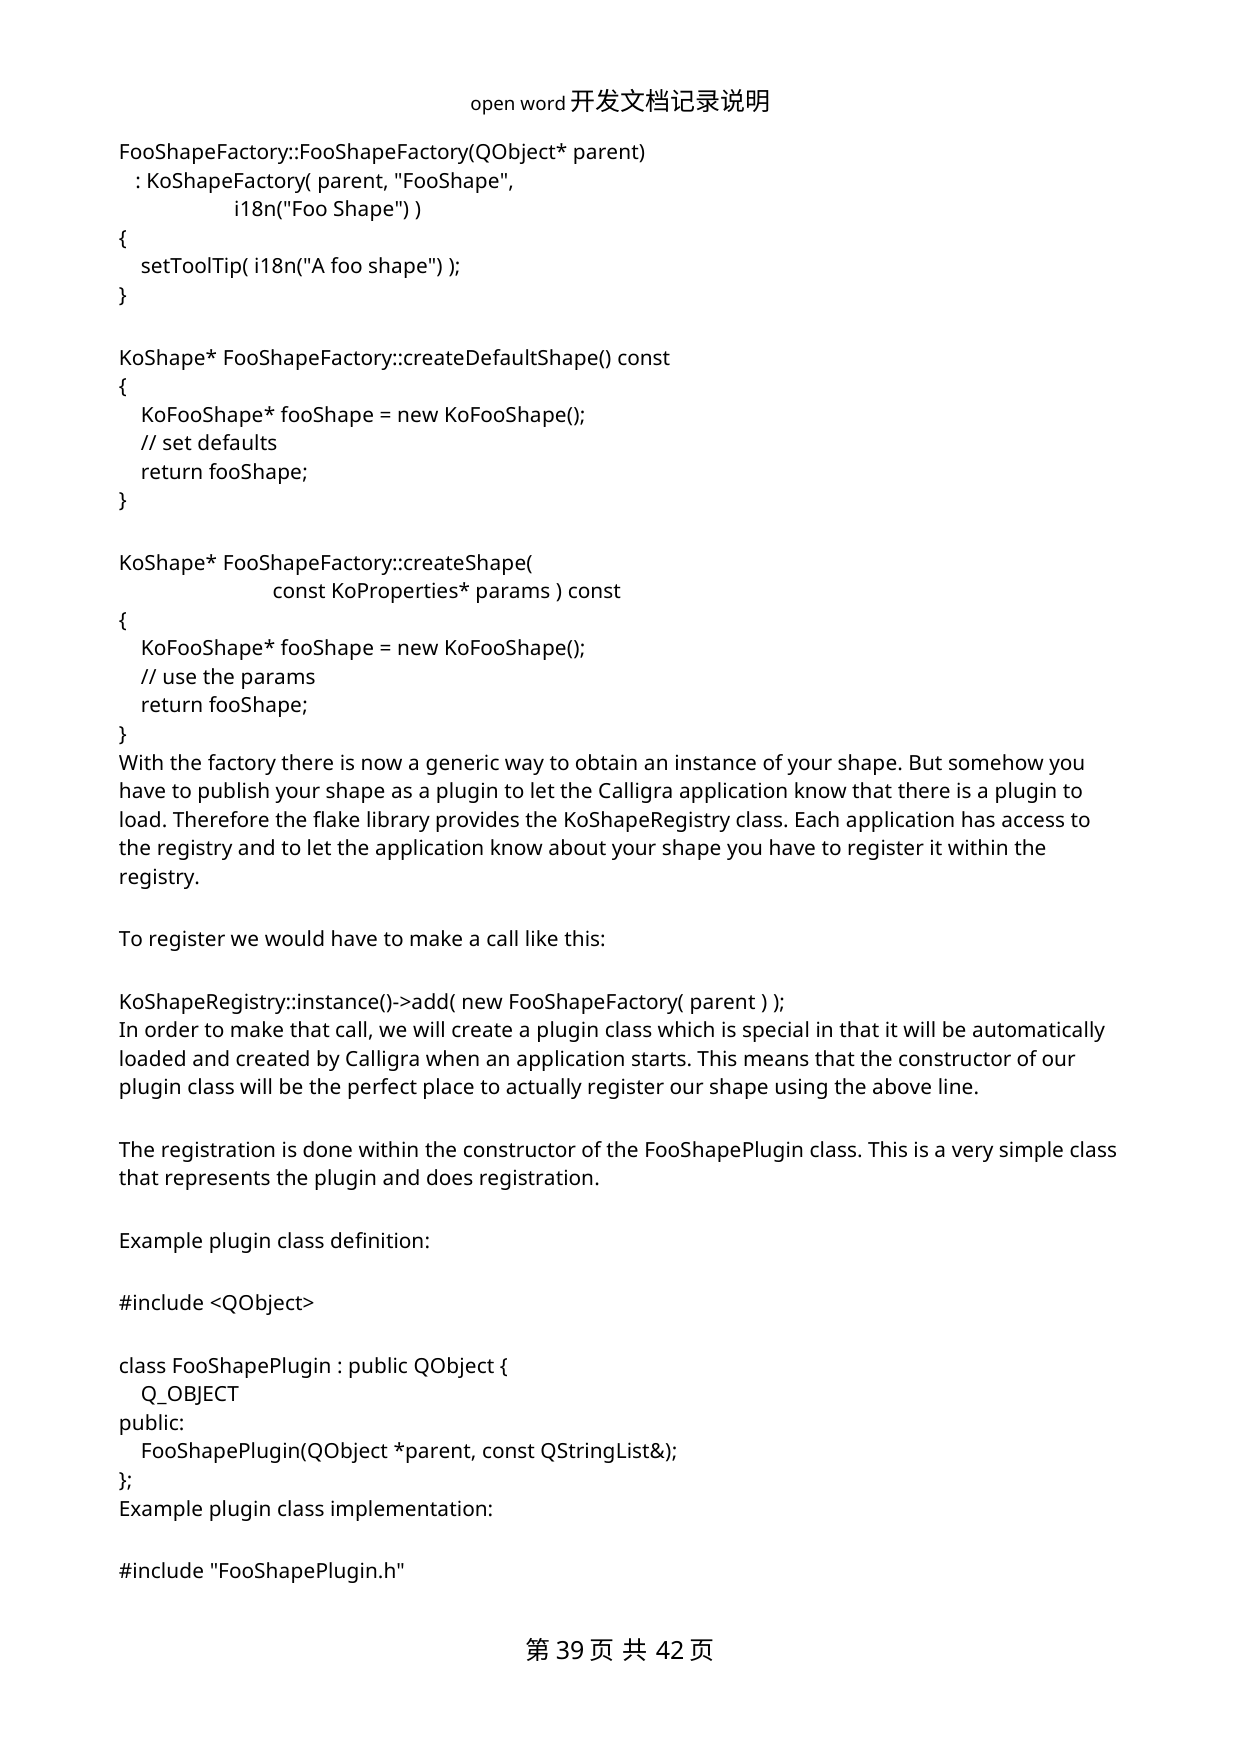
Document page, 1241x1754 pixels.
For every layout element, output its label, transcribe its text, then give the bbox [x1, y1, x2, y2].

text KoFooShape* fooShape = new KoFooShape(); [119, 399, 1121, 428]
text i18n("Foo Shape") ) [119, 194, 1121, 223]
text public: [119, 1408, 1121, 1436]
text The registration is done within the constructor of the FooShapePlugin class. This is a very simple class that represents the plugin and does registration. [119, 1135, 1121, 1192]
text { [119, 371, 1121, 399]
text KoShapeRegistry::instance()->add( new FooShapeFactory( parent ) ); [119, 987, 1121, 1015]
text KoFooShape* fooShape = new KoFooShape(); [119, 633, 1121, 662]
text const KoProperties* params ) const [119, 576, 1121, 605]
text setToolTip( i18n("A foo shape") ); [119, 251, 1121, 280]
text Example plugin class definition: [119, 1226, 1121, 1254]
text #include "FooShapePlugin.h" [119, 1556, 1121, 1584]
text KoShape* FooShapeFactory::createShape( [119, 548, 1121, 576]
text FooShapeFactory::FooShapeFactory(QObject* parent) [119, 137, 1121, 166]
text FooShapePlugin(QObject *parent, const QStringList&); [119, 1436, 1121, 1465]
text // use the params [119, 662, 1121, 690]
text To register we would have to make a call like this: [119, 924, 1121, 953]
text : KoShapeFactory( parent, "FooShape", [119, 166, 1121, 194]
text Q_OBJECT [119, 1379, 1121, 1408]
text #include <QObject> [119, 1288, 1121, 1317]
text return fooShape; [119, 457, 1121, 485]
text }; [119, 1465, 1121, 1493]
text { [119, 223, 1121, 251]
text class FooShapePlugin : public QObject { [119, 1351, 1121, 1379]
text } [119, 719, 1121, 747]
text { [119, 605, 1121, 633]
text } [119, 280, 1121, 308]
text Example plugin class implementation: [119, 1493, 1121, 1522]
text return fooShape; [119, 690, 1121, 719]
text In order to make that call, we will create a plugin class which is special in that it will be automatically loaded and created by Calligra when an application starts. This means that the constructor of our plugin class will be the perfect place to actually register our shape using the above line. [119, 1015, 1121, 1101]
text KoShape* FooShapeFactory::createDefaultShape() const [119, 342, 1121, 371]
text } [119, 485, 1121, 514]
text With the factory there is now a generic way to obtain an instance of your shape. But somehow you have to publish your shape as a plugin to let the Calligra application know that there is a plugin to load. Therefore the flake library provides the KoShapeRegistry class. Each application has access to the registry and to let the application know about your shape you have to register it within the registry. [119, 747, 1121, 890]
text // set defaults [119, 428, 1121, 457]
